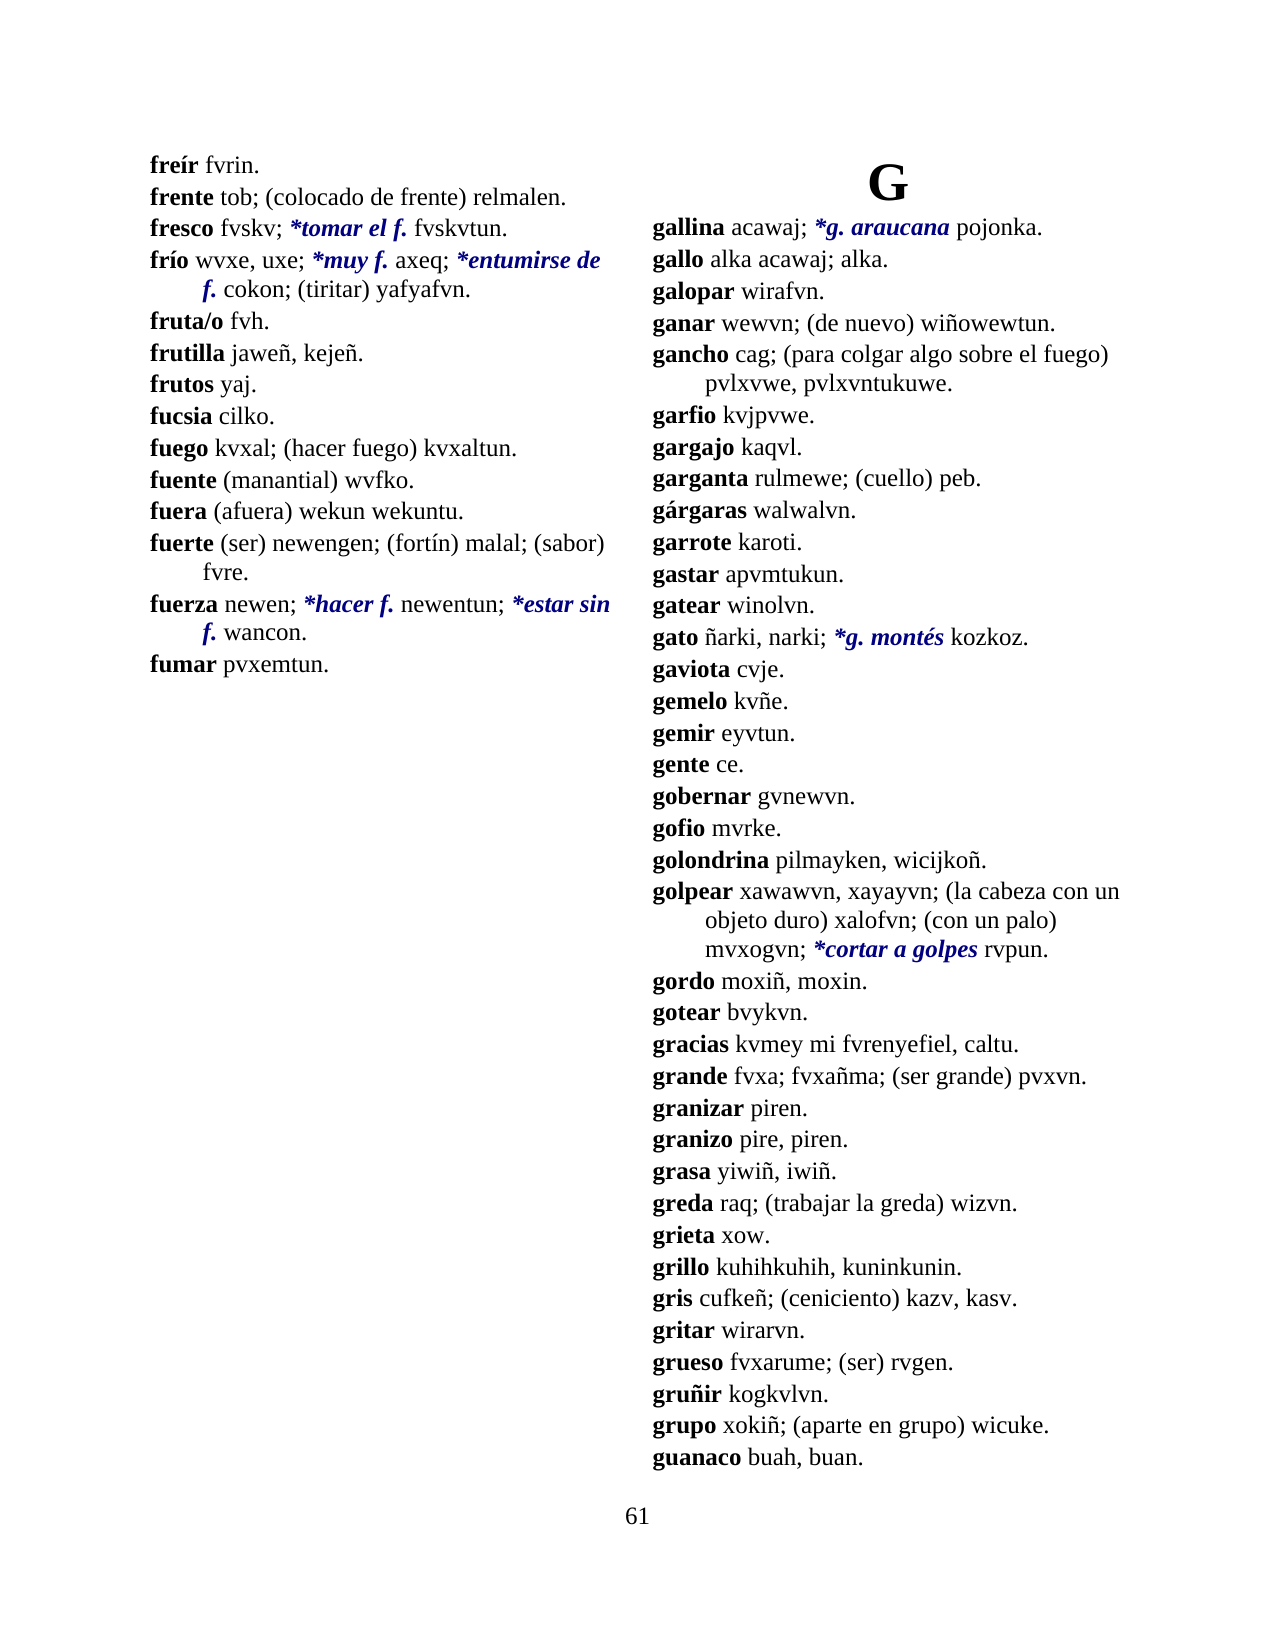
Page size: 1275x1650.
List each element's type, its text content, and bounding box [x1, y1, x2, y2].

text fuerte (ser) newengen; (fortín) malal; (sabor) fvre. [150, 528, 622, 586]
text gallina acawaj; *g. araucana pojonka. [652, 212, 1125, 241]
text grillo kuhihkuhih, kuninkunin. [652, 1252, 1125, 1280]
text gato ñarki, narki; *g. montés kozkoz. [652, 622, 1125, 651]
text grasa yiwiñ, iwiñ. [652, 1156, 1125, 1185]
text gobernar gvnewvn. [652, 781, 1125, 810]
text gatear winolvn. [652, 591, 1125, 619]
text golpear xawawvn, xayayvn; (la cabeza con un objeto duro) xalofvn; (con un palo) mvxogvn; *cortar a golpes rvpun. [652, 876, 1125, 963]
text fuera (afuera) wekun wekuntu. [150, 496, 622, 525]
text gargajo kaqvl. [652, 432, 1125, 460]
text freír fvrin. [150, 150, 622, 179]
text gofio mvrke. [652, 813, 1125, 842]
text gancho cag; (para colgar algo sobre el fuego) pvlxvwe, pvlxvntukuwe. [652, 339, 1125, 397]
text granizar piren. [652, 1093, 1125, 1122]
text fuente (manantial) wvfko. [150, 465, 622, 493]
text garganta rulmewe; (cuello) peb. [652, 463, 1125, 492]
text gaviota cvje. [652, 654, 1125, 683]
text gotear bvykvn. [652, 997, 1125, 1026]
text fresco fvskv; *tomar el f. fvskvtun. [150, 213, 622, 242]
text gracias kvmey mi fvrenyefiel, caltu. [652, 1029, 1125, 1058]
text frente tob; (colocado de frente) relmalen. [150, 182, 622, 211]
text gemir eyvtun. [652, 718, 1125, 746]
text fuerza newen; *hacer f. newentun; *estar sin f. wancon. [150, 589, 622, 646]
text gárgaras walwalvn. [652, 495, 1125, 524]
text gente ce. [652, 749, 1125, 778]
text gordo moxiñ, moxin. [652, 966, 1125, 994]
text gruñir kogkvlvn. [652, 1379, 1125, 1407]
subtitle G [652, 150, 1125, 212]
text grueso fvxarume; (ser) rvgen. [652, 1347, 1125, 1376]
text frutos yaj. [150, 369, 622, 398]
text grande fvxa; fvxañma; (ser grande) pvxvn. [652, 1061, 1125, 1090]
text gris cufkeñ; (ceniciento) kazv, kasv. [652, 1283, 1125, 1312]
text guanaco buah, buan. [652, 1442, 1125, 1471]
text garrote karoti. [652, 527, 1125, 556]
text granizo pire, piren. [652, 1124, 1125, 1153]
text gallo alka acawaj; alka. [652, 244, 1125, 273]
text fuego kvxal; (hacer fuego) kvxaltun. [150, 433, 622, 462]
text garfio kvjpvwe. [652, 400, 1125, 429]
text frío wvxe, uxe; *muy f. axeq; *entumirse de f. cokon; (tiritar) yafyafvn. [150, 245, 622, 303]
text gemelo kvñe. [652, 686, 1125, 714]
text gritar wirarvn. [652, 1315, 1125, 1344]
text fucsia cilko. [150, 401, 622, 430]
text galopar wirafvn. [652, 276, 1125, 304]
text fumar pvxemtun. [150, 649, 622, 678]
text fruta/o fvh. [150, 306, 622, 334]
text ganar wewvn; (de nuevo) wiñowewtun. [652, 308, 1125, 336]
text grupo xokiñ; (aparte en grupo) wicuke. [652, 1411, 1125, 1439]
text greda raq; (trabajar la greda) wizvn. [652, 1188, 1125, 1217]
text gastar apvmtukun. [652, 559, 1125, 587]
text golondrina pilmayken, wicijkoñ. [652, 845, 1125, 873]
text frutilla jaweñ, kejeñ. [150, 338, 622, 366]
text grieta xow. [652, 1220, 1125, 1249]
